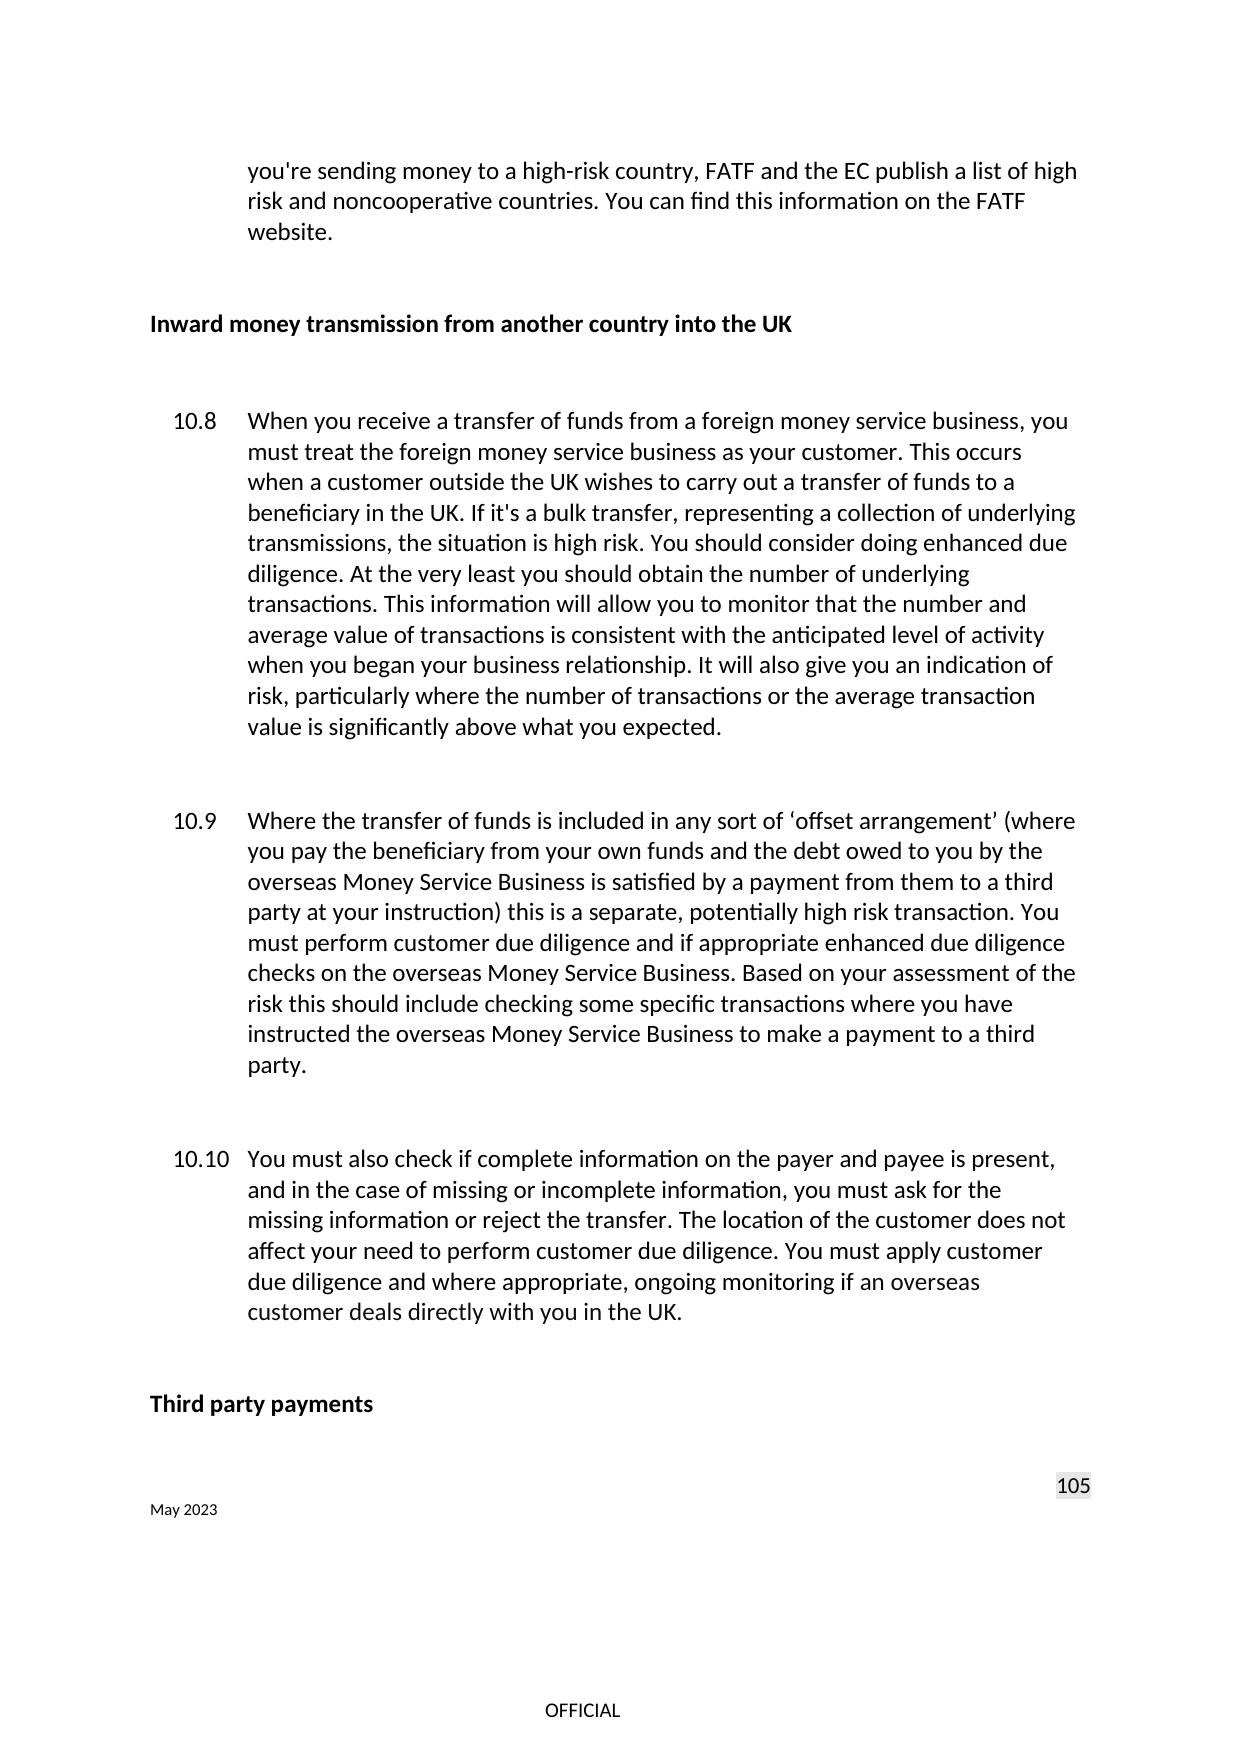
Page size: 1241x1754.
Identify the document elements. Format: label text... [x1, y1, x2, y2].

text 10.9 Where the transfer of funds is included in any sort of ‘offset arrangement’ (where you pay the beneficiary from your own funds and the debt owed to you by the overseas Money Service Business is satisfied by a payment from them to a third party at your instruction) this is a separate, potentially high risk transaction. You must perform customer due diligence and if appropriate enhanced due diligence checks on the overseas Money Service Business. Based on your assessment of the risk this should include checking some specific transactions where you have instructed the overseas Money Service Business to make a payment to a third party. [172, 805, 1081, 1080]
text 10.10 You must also check if complete information on the payer and payee is present, and in the case of missing or incomplete information, you must ask for the missing information or reject the transfer. The location of the customer does not affect your need to perform customer due diligence. You must apply customer due diligence and where appropriate, ongoing monitoring if an overseas customer deals directly with you in the UK. [172, 1143, 1081, 1327]
subtitle Third party payments [150, 1388, 1091, 1418]
text 10.8 When you receive a transfer of funds from a foreign money service business, you must treat the foreign money service business as your customer. This occurs when a customer outside the UK wishes to carry out a transfer of funds to a beneficiary in the UK. If it's a bulk transfer, representing a collection of underlying transmissions, the situation is high risk. You should consider doing enhanced due diligence. At the very least you should obtain the number of underlying transactions. This information will allow you to monitor that the number and average value of transactions is consistent with the anticipated level of activity when you began your business relationship. It will also give you an indication of risk, particularly where the number of transactions or the average transaction value is significantly above what you expected. [172, 405, 1081, 741]
subtitle Inward money transmission from another country into the UK [150, 308, 1091, 338]
text you're sending money to a high-risk country, FATF and the EC publish a list of high risk and noncooperative countries. You can find this information on the FATF website. [172, 155, 1081, 247]
